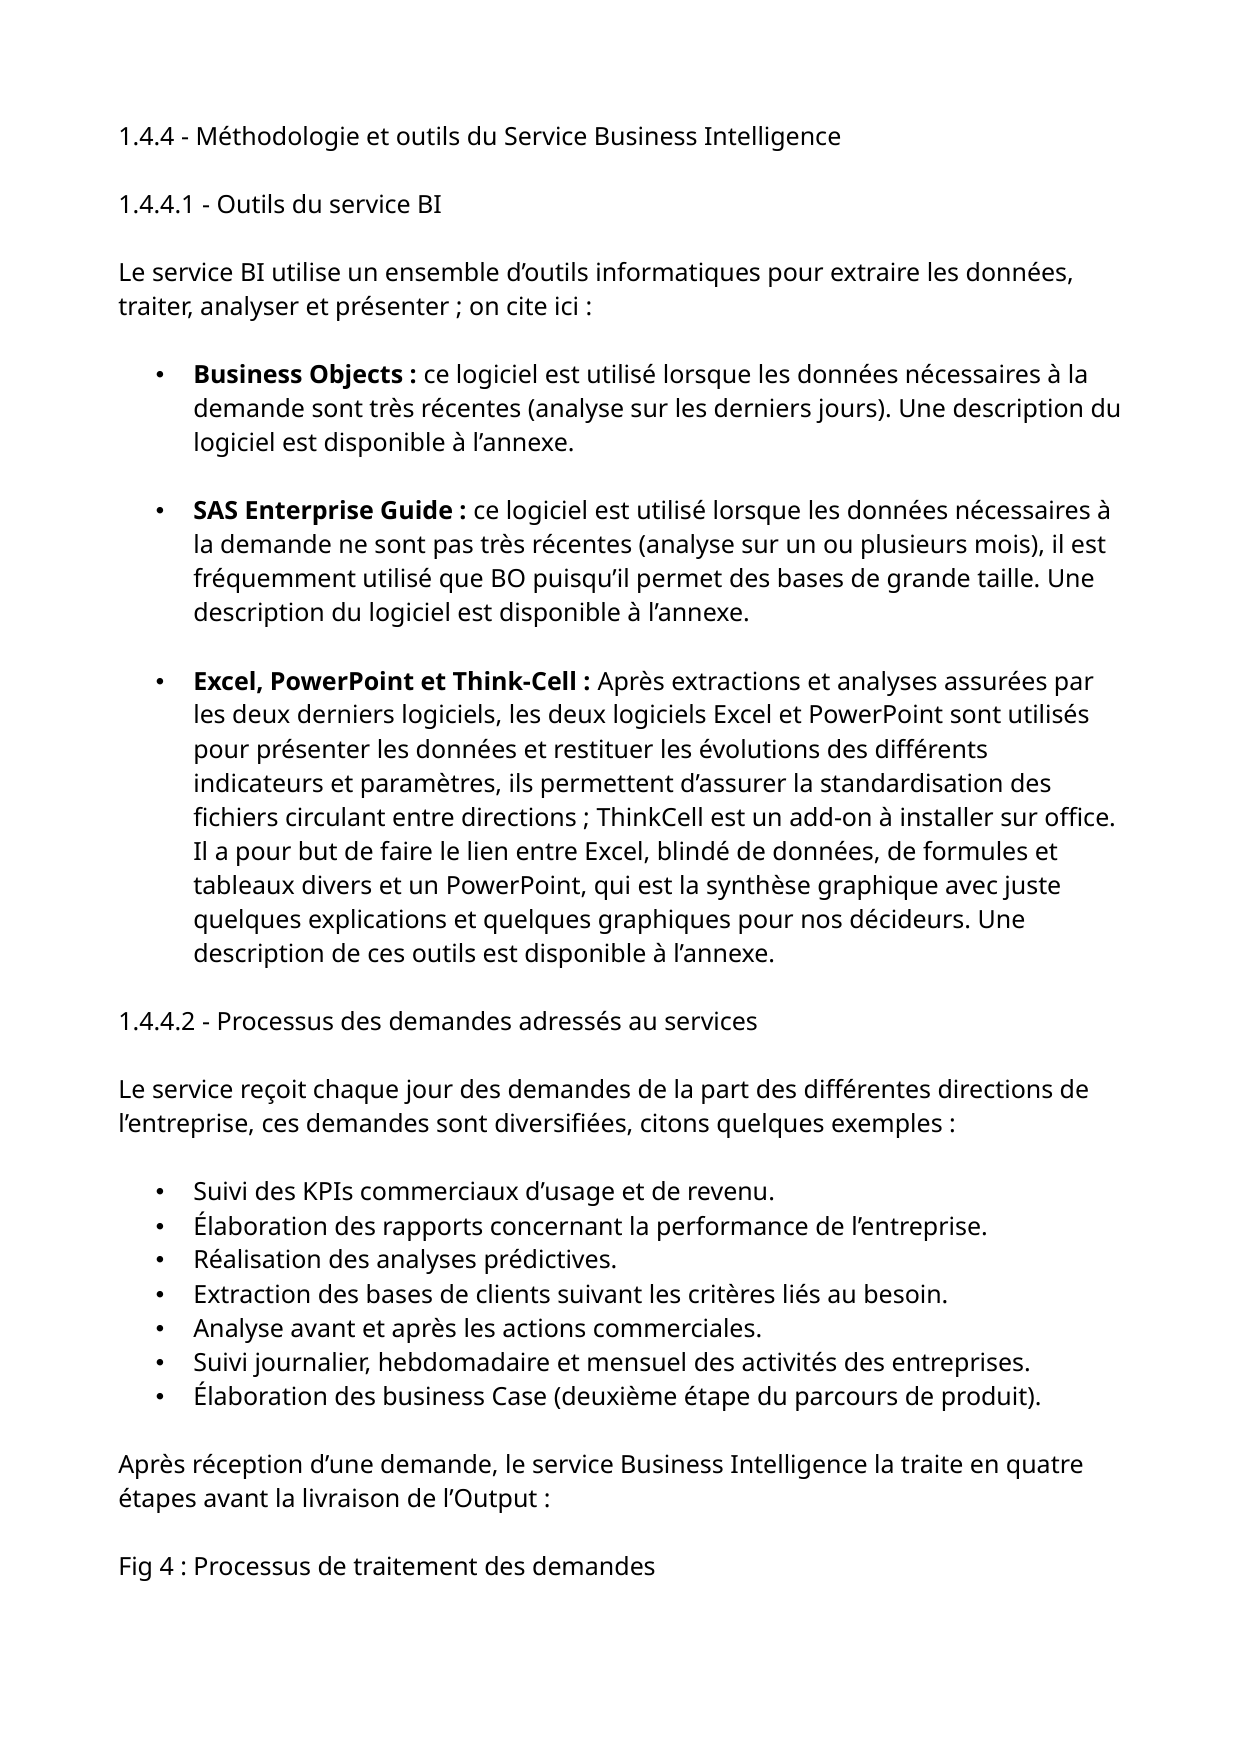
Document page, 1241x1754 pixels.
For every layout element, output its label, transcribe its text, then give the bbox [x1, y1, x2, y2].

list Suivi des KPIs commerciaux d’usage et de revenu. [156, 1174, 1122, 1208]
list Suivi journalier, hebdomadaire et mensuel des activités des entreprises. [156, 1344, 1122, 1378]
text Fig 4 : Processus de traitement des demandes [118, 1549, 1122, 1583]
list Analyse avant et après les actions commerciales. [156, 1310, 1122, 1344]
text 1.4.4.2 - Processus des demandes adressés au services [118, 1004, 1122, 1038]
text 1.4.4 - Méthodologie et outils du Service Business Intelligence [118, 118, 1122, 152]
list Excel, PowerPoint et Think-Cell : Après extractions et analyses assurées par les deux derniers logiciels, les deux logiciels Excel et PowerPoint sont utilisés pour présenter les données et restituer les évolutions des différents indicateurs et paramètres, ils permettent d’assurer la standardisation des fichiers circulant entre directions ; ThinkCell est un add-on à installer sur office. Il a pour but de faire le lien entre Excel, blindé de données, de formules et tableaux divers et un PowerPoint, qui est la synthèse graphique avec juste quelques explications et quelques graphiques pour nos décideurs. Une description de ces outils est disponible à l’annexe. [156, 663, 1122, 970]
list Extraction des bases de clients suivant les critères liés au besoin. [156, 1276, 1122, 1310]
list Élaboration des rapports concernant la performance de l’entreprise. [156, 1208, 1122, 1242]
text Le service reçoit chaque jour des demandes de la part des différentes directions de l’entreprise, ces demandes sont diversifiées, citons quelques exemples : [118, 1072, 1122, 1140]
text Après réception d’une demande, le service Business Intelligence la traite en quatre étapes avant la livraison de l’Output : [118, 1447, 1122, 1515]
text 1.4.4.1 - Outils du service BI [118, 186, 1122, 220]
list SAS Enterprise Guide : ce logiciel est utilisé lorsque les données nécessaires à la demande ne sont pas très récentes (analyse sur un ou plusieurs mois), il est fréquemment utilisé que BO puisqu’il permet des bases de grande taille. Une description du logiciel est disponible à l’annexe. [156, 493, 1122, 629]
list Élaboration des business Case (deuxième étape du parcours de produit). [156, 1378, 1122, 1412]
text Le service BI utilise un ensemble d’outils informatiques pour extraire les données, traiter, analyser et présenter ; on cite ici : [118, 254, 1122, 322]
list Business Objects : ce logiciel est utilisé lorsque les données nécessaires à la demande sont très récentes (analyse sur les derniers jours). Une description du logiciel est disponible à l’annexe. [156, 357, 1122, 459]
list Réalisation des analyses prédictives. [156, 1242, 1122, 1276]
